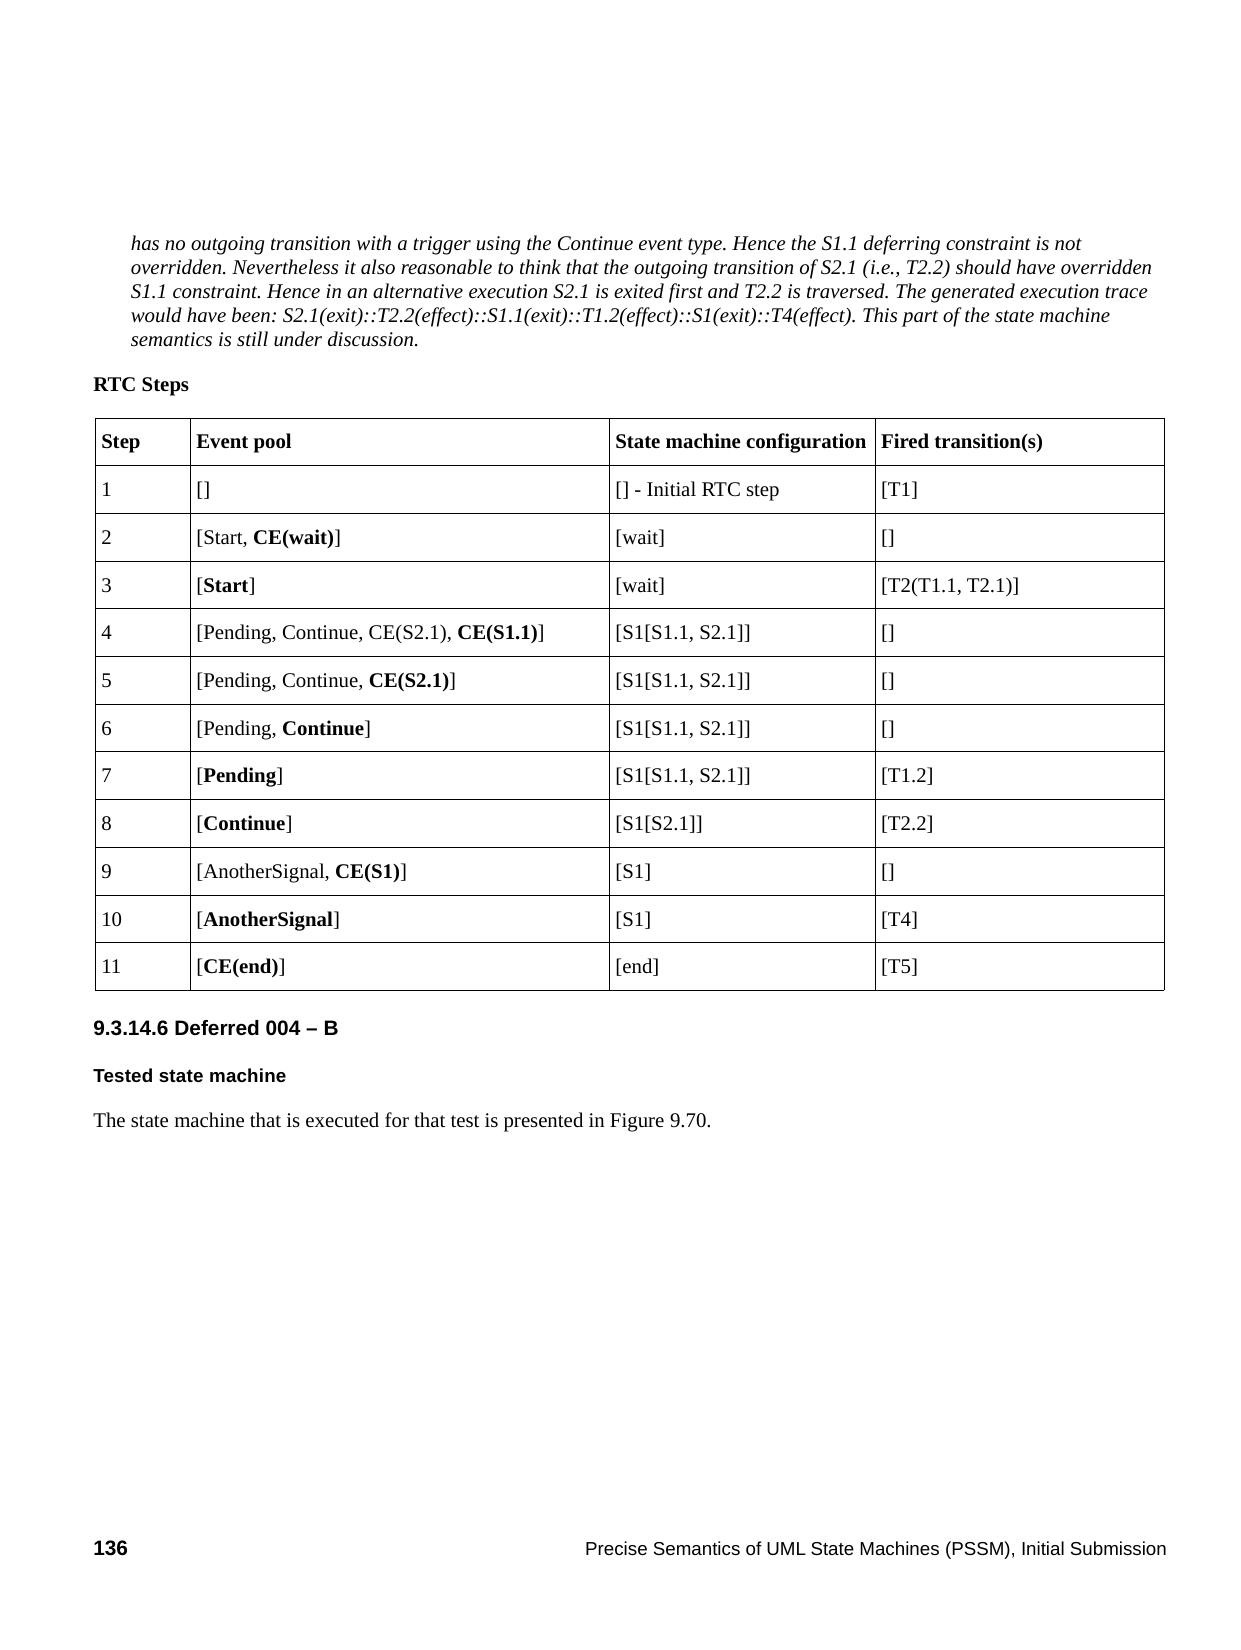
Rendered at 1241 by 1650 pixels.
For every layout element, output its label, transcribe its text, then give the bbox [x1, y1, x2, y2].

table_cell [876, 896, 1164, 942]
subtitle Deferred 004 – B [93, 1015, 1164, 1040]
table_cell [191, 562, 609, 608]
table_cell [610, 466, 875, 513]
table_cell [610, 752, 875, 799]
text The state machine that is executed for that test is presented in Figure 9.70. [93, 1108, 1164, 1132]
table_cell [96, 562, 190, 608]
table_cell [876, 514, 1164, 561]
table_cell [610, 705, 875, 751]
table_cell [610, 562, 875, 608]
table_cell [876, 800, 1164, 847]
table_cell [96, 800, 190, 847]
table_cell [610, 800, 875, 847]
table_cell [876, 943, 1164, 990]
text RTC Steps [93, 372, 1164, 396]
table_cell [610, 896, 875, 942]
text has no outgoing transition with a trigger using the Continue event type. Hence the S1.1 deferring constraint is not overridden. Nevertheless it also reasonable to think that the outgoing transition of S2.1 (i.e., T2.2) should have overridden S1.1 constraint. Hence in an alternative execution S2.1 is exited first and T2.2 is traversed. The generated execution trace would have been: S2.1(exit)::T2.2(effect)::S1.1(exit)::T1.2(effect)::S1(exit)::T4(effect). This part of the state machine semantics is still under discussion. [131, 231, 1164, 351]
table_cell [96, 943, 190, 990]
table_cell [96, 752, 190, 799]
table_header [191, 419, 609, 465]
subtitle Tested state machine [93, 1065, 1164, 1087]
table_cell [876, 657, 1164, 704]
table_cell [876, 562, 1164, 608]
table_cell [96, 466, 190, 513]
table_cell [96, 848, 190, 894]
table_cell [191, 848, 609, 894]
table_cell [610, 943, 875, 990]
table_header [876, 419, 1164, 465]
table_cell [96, 657, 190, 704]
table_cell [191, 752, 609, 799]
table_cell [191, 800, 609, 847]
table_cell [96, 609, 190, 656]
table_cell [610, 657, 875, 704]
table_cell [876, 848, 1164, 894]
table_cell [610, 848, 875, 894]
table_cell [191, 896, 609, 942]
table_cell [96, 514, 190, 561]
table_cell [876, 752, 1164, 799]
table_header [610, 419, 875, 465]
table_cell [191, 705, 609, 751]
table_cell [96, 896, 190, 942]
table_cell [96, 705, 190, 751]
table_cell [191, 514, 609, 561]
table_header [96, 419, 190, 465]
table_cell [191, 466, 609, 513]
table_cell [191, 657, 609, 704]
table_cell [876, 466, 1164, 513]
table_cell [610, 609, 875, 656]
table_cell [876, 609, 1164, 656]
table_cell [191, 609, 609, 656]
table_cell [876, 705, 1164, 751]
table_cell [610, 514, 875, 561]
table_cell [191, 943, 609, 990]
